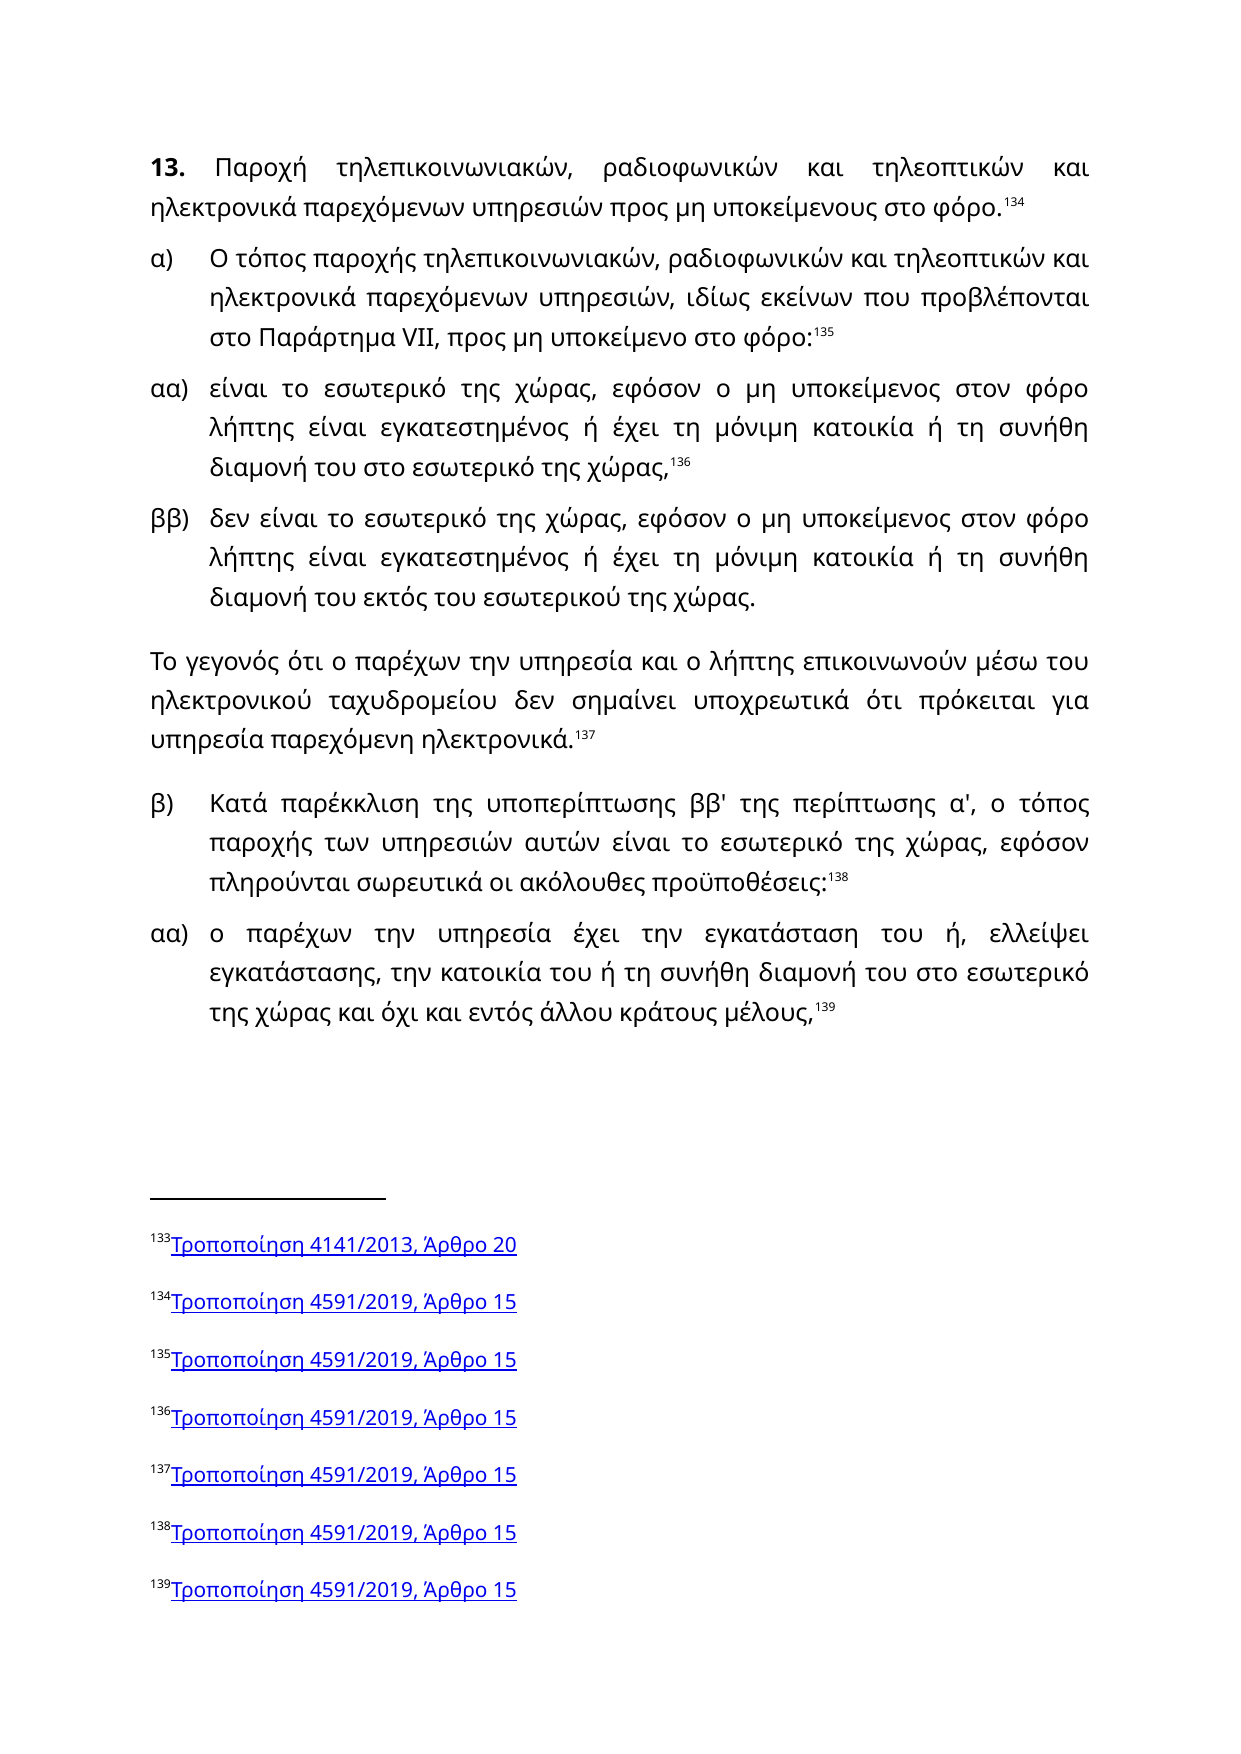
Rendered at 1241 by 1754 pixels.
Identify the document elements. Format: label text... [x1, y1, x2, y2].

list α) Ο τόπος παροχής τηλεπικοινωνιακών, ραδιοφωνικών και τηλεοπτικών και ηλεκτρονικά παρεχόμενων υπηρεσιών, ιδίως εκείνων που προβλέπονται στο Παράρτημα VII, προς μη υποκείμενο στο φόρο: [150, 241, 1090, 353]
text Τροποποίηση 4591/2019, Άρθρο 15 [150, 1576, 1090, 1604]
list αα) ο παρέχων την υπηρεσία έχει την εγκατάσταση του ή, ελλείψει εγκατάστασης, την κατοικία του ή τη συνήθη διαμονή του στο εσωτερικό της χώρας και όχι και εντός άλλου κράτους μέλους, [150, 916, 1090, 1028]
list β) Κατά παρέκκλιση της υποπερίπτωσης ββ' της περίπτωσης α', ο τόπος παροχής των υπηρεσιών αυτών είναι το εσωτερικό της χώρας, εφόσον πληρούνται σωρευτικά οι ακόλουθες προϋποθέσεις: [150, 786, 1090, 898]
text Τροποποίηση 4591/2019, Άρθρο 15 [150, 1287, 1090, 1316]
text Το γεγονός ότι ο παρέχων την υπηρεσία και ο λήπτης επικοινωνούν μέσω του ηλεκτρονικού ταχυδρομείου δεν σημαίνει υποχρεωτικά ότι πρόκειται για υπηρεσία παρεχόμενη ηλεκτρονικά. [150, 643, 1090, 756]
text Τροποποίηση 4591/2019, Άρθρο 15 [150, 1403, 1090, 1431]
text 13. Παροχή τηλεπικοινωνιακών, ραδιοφωνικών και τηλεοπτικών και ηλεκτρονικά παρεχόμενων υπηρεσιών προς μη υποκείμενους στο φόρο. [150, 150, 1090, 223]
text Τροποποίηση 4591/2019, Άρθρο 15 [150, 1518, 1090, 1546]
text Τροποποίηση 4141/2013, Άρθρο 20 [150, 1230, 1090, 1258]
list αα) είναι το εσωτερικό της χώρας, εφόσον ο μη υποκείμενος στον φόρο λήπτης είναι εγκατεστημένος ή έχει τη μόνιμη κατοικία ή τη συνήθη διαμονή του στο εσωτερικό της χώρας, [150, 371, 1090, 483]
text Τροποποίηση 4591/2019, Άρθρο 15 [150, 1345, 1090, 1373]
text Τροποποίηση 4591/2019, Άρθρο 15 [150, 1460, 1090, 1489]
list ββ) δεν είναι το εσωτερικό της χώρας, εφόσον ο μη υποκείμενος στον φόρο λήπτης είναι εγκατεστημένος ή έχει τη μόνιμη κατοικία ή τη συνήθη διαμονή του εκτός του εσωτερικού της χώρας. [150, 501, 1090, 613]
